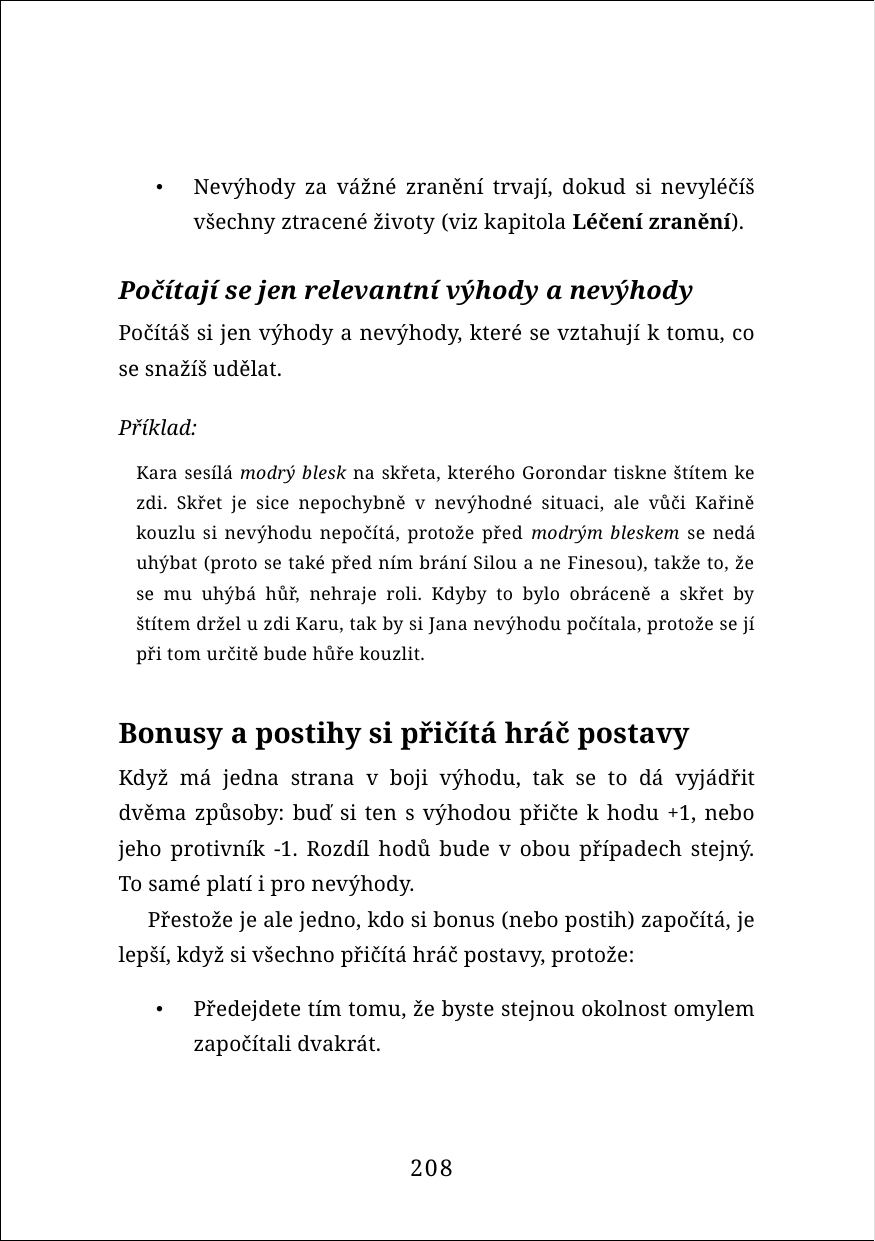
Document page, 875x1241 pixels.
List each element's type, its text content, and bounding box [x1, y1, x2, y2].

text Příklad: [118, 413, 756, 441]
subtitle Počítají se jen relevantní výhody a nevýhody [118, 272, 756, 306]
subtitle Bonusy a postihy si přičítá hráč postavy [118, 713, 756, 751]
list Předejdete tím tomu, že byste stejnou okolnost omylem započítali dvakrát. [156, 994, 756, 1058]
text Kara sesílá modrý blesk na skřeta, kterého Gorondar tiskne štítem ke zdi. Skřet je sice nepochybně v nevýhodné situaci, ale vůči Kařině kouzlu si nevýhodu nepočítá, protože před modrým bleskem se nedá uhýbat (proto se také před ním brání Silou a ne Finesou), takže to, že se mu uhýbá hůř, nehraje roli. Kdyby to bylo obráceně a skřet by štítem držel u zdi Karu, tak by si Jana nevýhodu počítala, protože se jí při tom určitě bude hůře kouzlit. [136, 460, 756, 666]
text Počítáš si jen výhody a nevýhody, které se vztahují k tomu, co se snažíš udělat. [118, 318, 756, 382]
list Nevýhody za vážné zranění trvají, dokud si nevyléčíš všechny ztracené životy (viz kapitola Léčení zranění). [156, 172, 756, 236]
text Když má jedna strana v boji výhodu, tak se to dá vyjádřit dvěma způsoby: buď si ten s výhodou přičte k hodu +1, nebo jeho protivník -1. Rozdíl hodů bude v obou případech stejný. To samé platí i pro nevýhody. Přestože je ale jedno, kdo si bonus (nebo postih) započítá, je lepší, když si všechno přičítá hráč postavy, protože: [118, 763, 756, 969]
